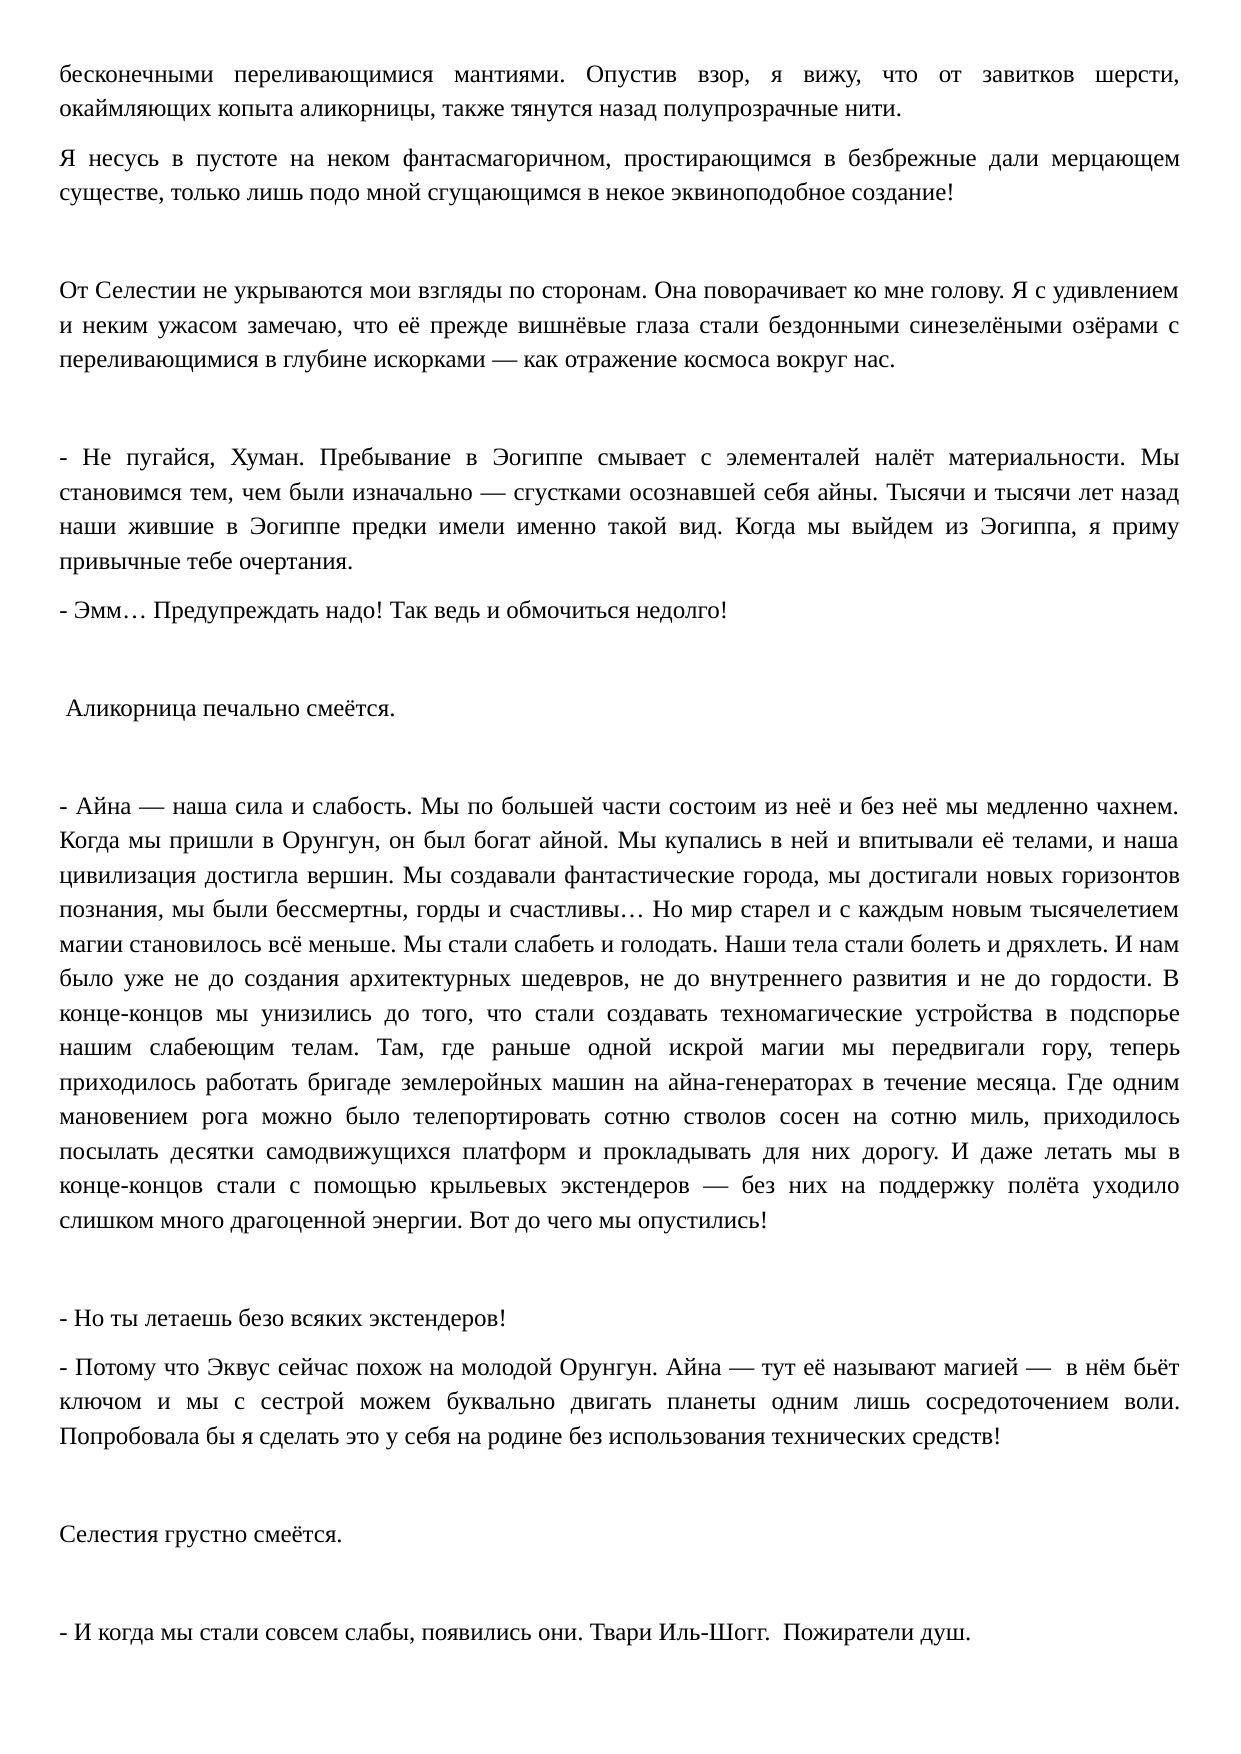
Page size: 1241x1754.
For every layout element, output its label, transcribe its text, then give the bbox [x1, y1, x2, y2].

text - Эмм… Предупреждать надо! Так ведь и обмочиться недолго! [59, 595, 1181, 623]
text - Айна — наша сила и слабость. Мы по большей части состоим из неё и без неё мы медленно чахнем. Когда мы пришли в Орунгун, он был богат айной. Мы купались в ней и впитывали её телами, и наша цивилизация достигла вершин. Мы создавали фантастические города, мы достигали новых горизонтов познания, мы были бессмертны, горды и счастливы… Но мир старел и с каждым новым тысячелетием магии становилось всё меньше. Мы стали слабеть и голодать. Наши тела стали болеть и дряхлеть. И нам было уже не до создания архитектурных шедевров, не до внутреннего развития и не до гордости. В конце-концов мы унизились до того, что стали создавать техномагические устройства в подспорье нашим слабеющим телам. Там, где раньше одной искрой магии мы передвигали гору, теперь приходилось работать бригаде землеройных машин на айна-генераторах в течение месяца. Где одним мановением рога можно было телепортировать сотню стволов сосен на сотню миль, приходилось посылать десятки самодвижущихся платформ и прокладывать для них дорогу. И даже летать мы в конце-концов стали с помощью крыльевых экстендеров — без них на поддержку полёта уходило слишком много драгоценной энергии. Вот до чего мы опустились! [59, 791, 1181, 1233]
text Селестия грустно смеётся. [59, 1519, 1181, 1548]
text - Не пугайся, Хуман. Пребывание в Эогиппе смывает с элементалей налёт материальности. Мы становимся тем, чем были изначально — сгустками осознавшей себя айны. Тысячи и тысячи лет назад наши жившие в Эогиппе предки имели именно такой вид. Когда мы выйдем из Эогиппа, я приму привычные тебе очертания. [59, 442, 1181, 574]
text Я несусь в пустоте на неком фантасмагоричном, простирающимся в безбрежные дали мерцающем существе, только лишь подо мной сгущающимся в некое эквиноподобное создание! [59, 143, 1181, 206]
text - Потому что Эквус сейчас похож на молодой Орунгун. Айна — тут её называют магией — в нём бьёт ключом и мы с сестрой можем буквально двигать планеты одним лишь сосредоточением воли. Попробовала бы я сделать это у себя на родине без использования технических средств! [59, 1352, 1181, 1450]
text - И когда мы стали совсем слабы, появились они. Твари Иль-Шогг. Пожиратели душ. [59, 1617, 1181, 1646]
text бесконечными переливающимися мантиями. Опустив взор, я вижу, что от завитков шерсти, окаймляющих копыта аликорницы, также тянутся назад полупрозрачные нити. [59, 59, 1181, 122]
text От Селестии не укрываются мои взгляды по сторонам. Она поворачивает ко мне голову. Я с удивлением и неким ужасом замечаю, что её прежде вишнёвые глаза стали бездонными синезелёными озёрами с переливающимися в глубине искорками — как отражение космоса вокруг нас. [59, 275, 1181, 373]
text Аликорница печально смеётся. [59, 693, 1181, 722]
text - Но ты летаешь безо всяких экстендеров! [59, 1303, 1181, 1332]
